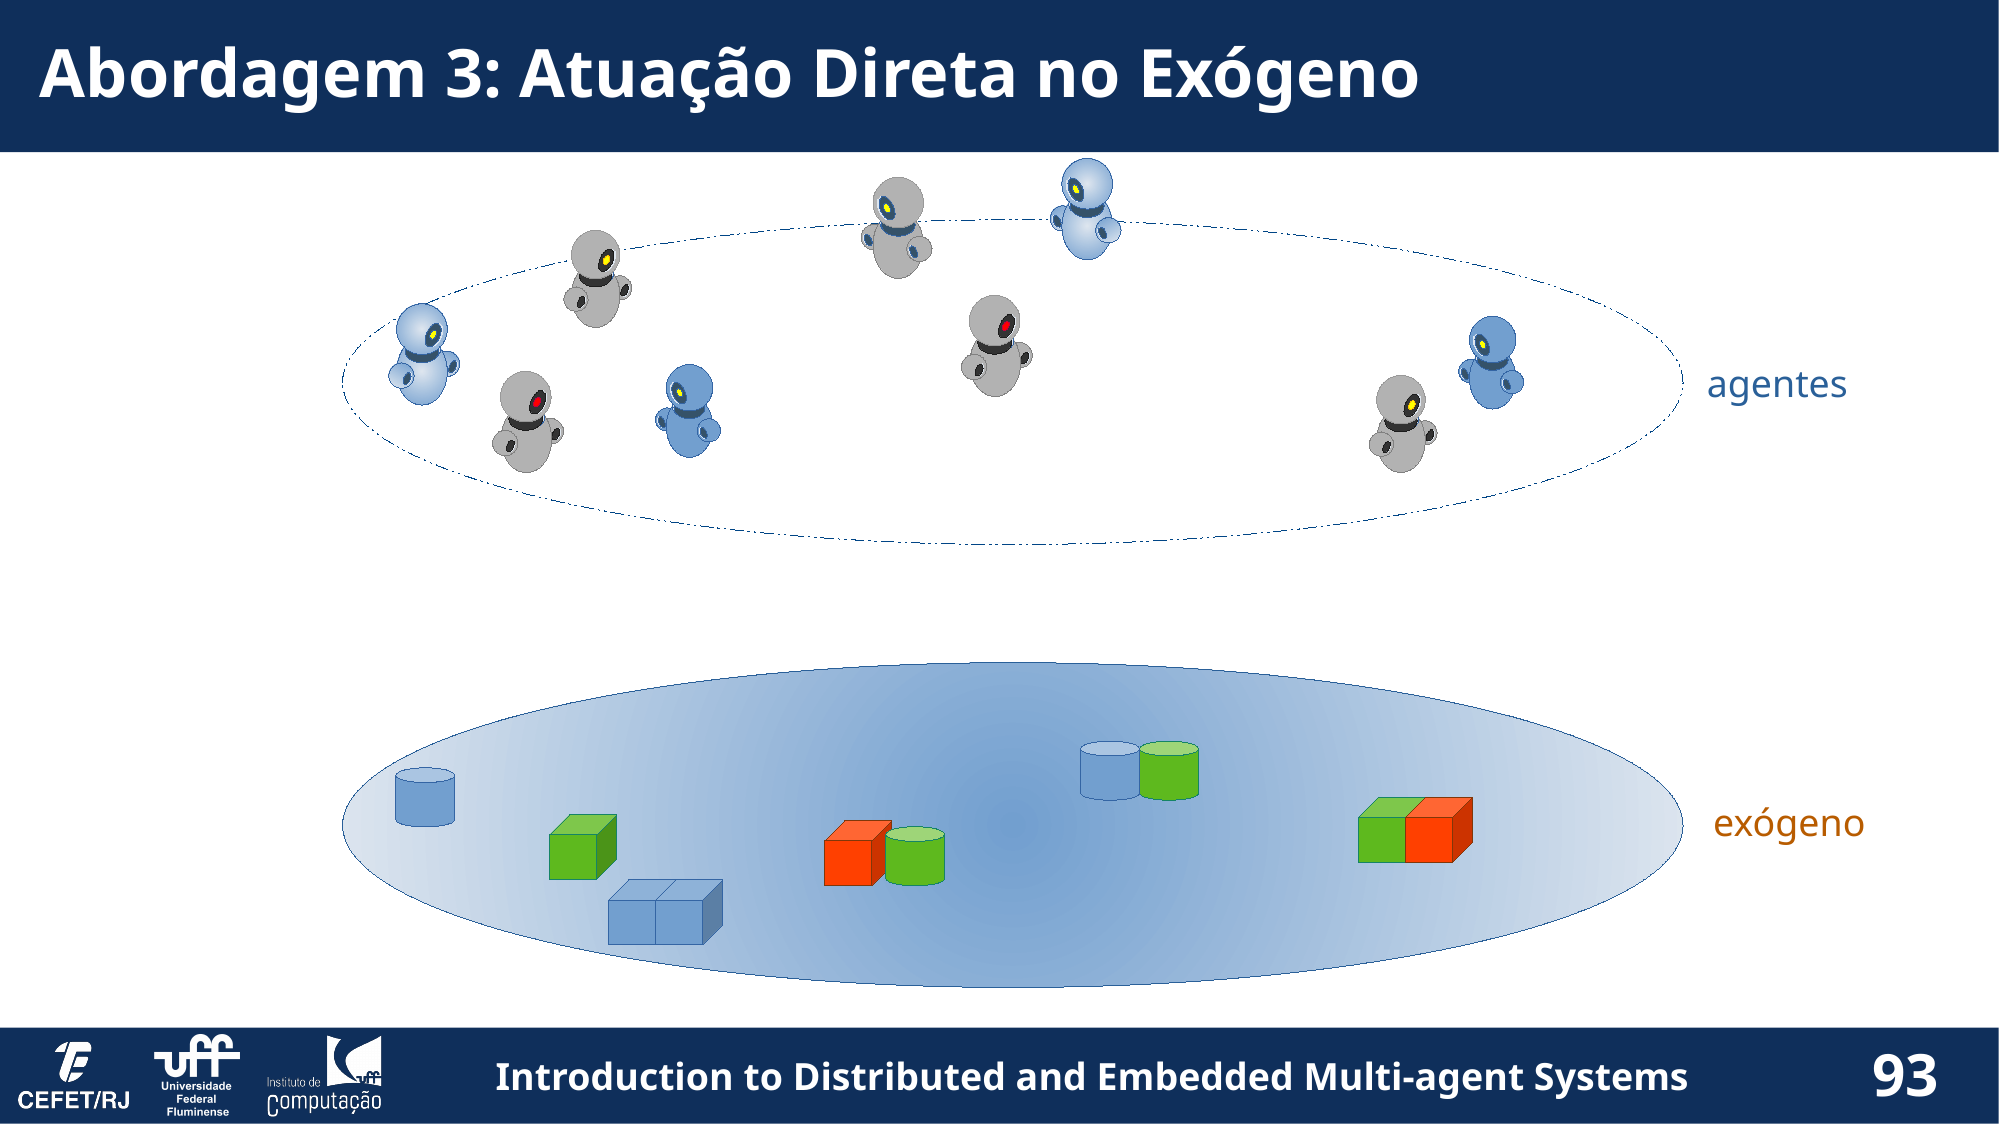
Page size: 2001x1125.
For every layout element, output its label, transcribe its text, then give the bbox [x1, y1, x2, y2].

text_box [388, 303, 460, 406]
text_box Abordagem 3: Atuação Direta no Exógeno [25, 23, 1999, 119]
text_box [342, 662, 1674, 988]
picture [18, 1021, 129, 1125]
text_box [1050, 158, 1122, 260]
text_box [655, 364, 721, 458]
text_box [961, 295, 1033, 397]
text_box [861, 177, 933, 279]
text_box exógeno [1612, 791, 1967, 852]
text_box [492, 371, 564, 473]
picture [265, 1033, 383, 1117]
text_box [1369, 375, 1438, 473]
text_box [1458, 316, 1524, 410]
picture [153, 1033, 241, 1121]
text_box [563, 230, 632, 328]
text_box agentes [1600, 352, 1955, 413]
